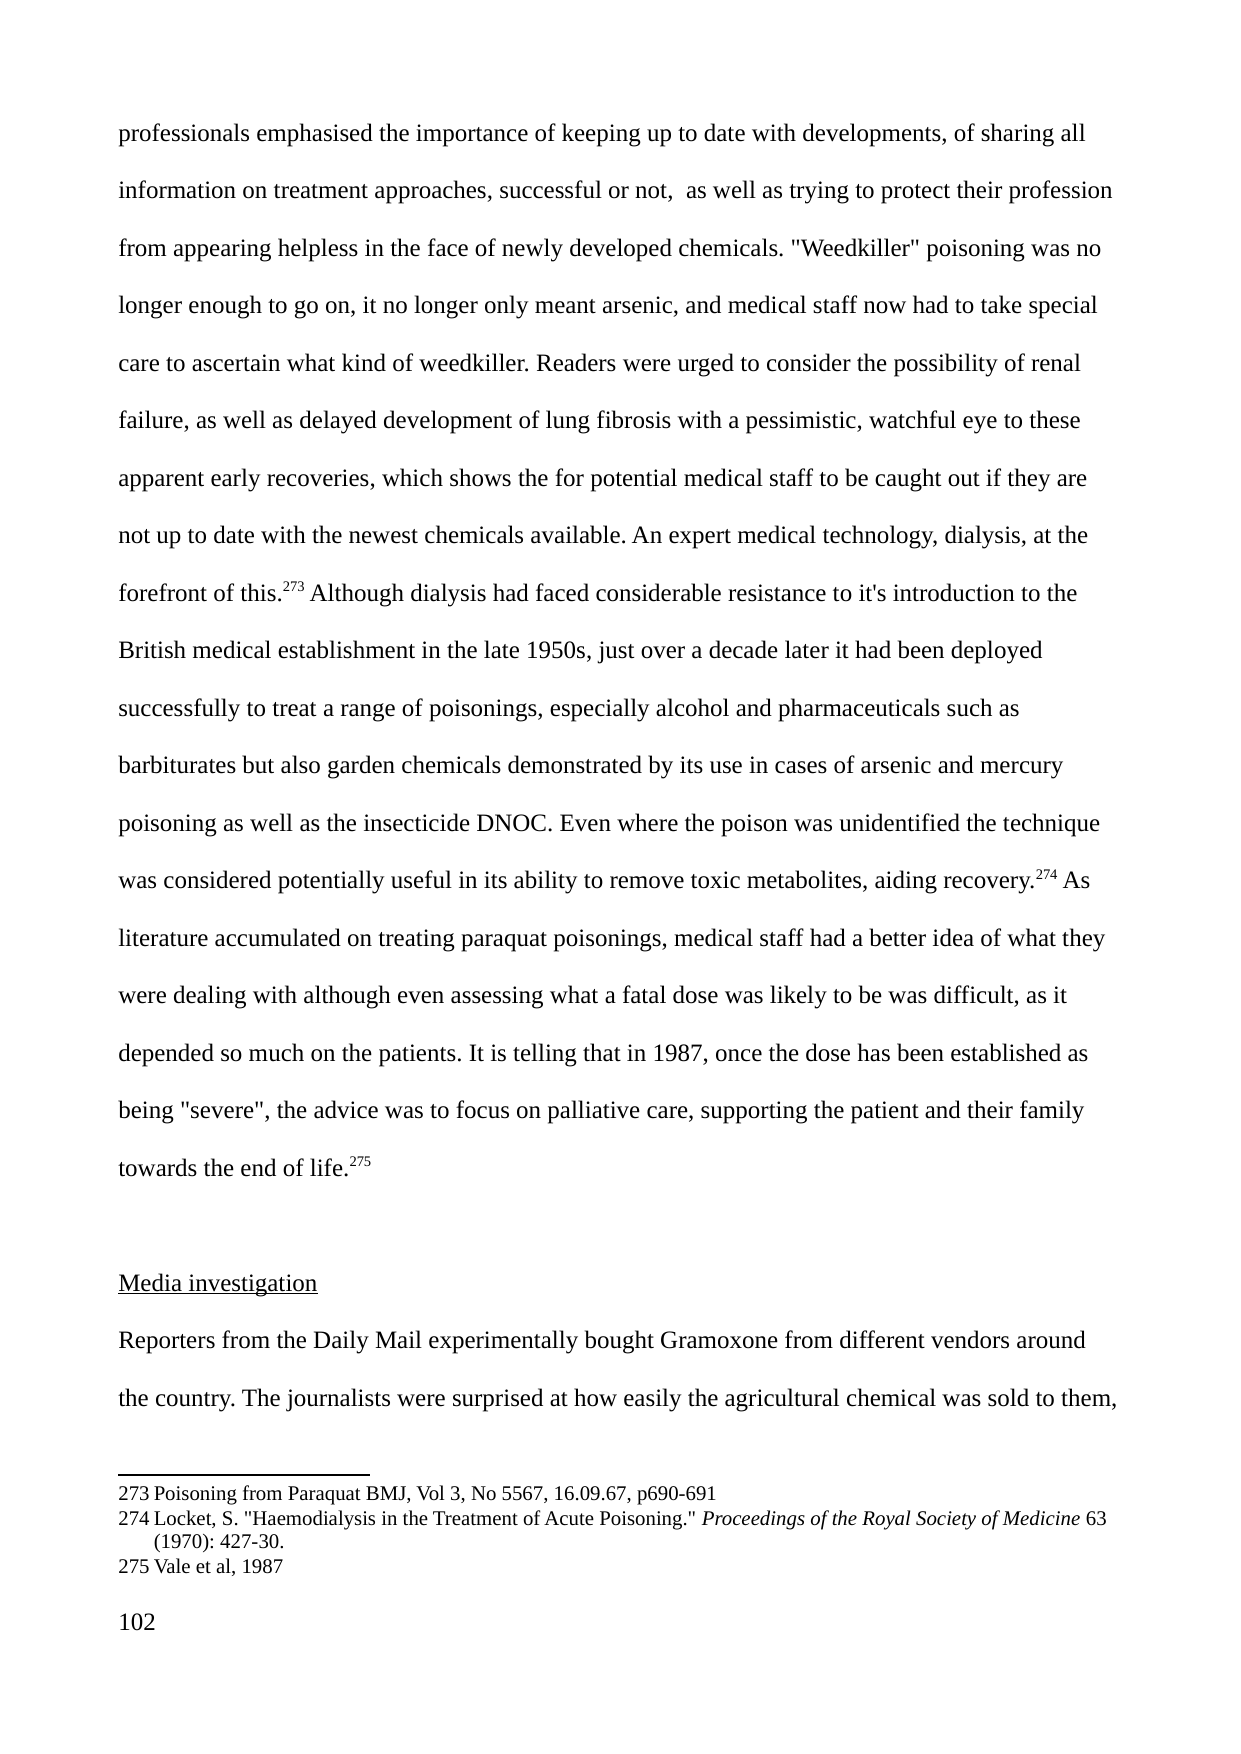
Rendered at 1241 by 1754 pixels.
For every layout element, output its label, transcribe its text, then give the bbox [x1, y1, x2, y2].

text Vale et al, 1987 [118, 1553, 1122, 1578]
text Poisoning from Paraquat BMJ, Vol 3, No 5567, 16.09.67, p690-691 [118, 1481, 1122, 1505]
text Media investigation [118, 1268, 1122, 1297]
text Locket, S. "Haemodialysis in the Treatment of Acute Poisoning." Proceedings of the Royal Society of Medicine 63 (1970): 427-30. [118, 1505, 1122, 1553]
text Reporters from the Daily Mail experimentally bought Gramoxone from different vendors around the country. The journalists were surprised at how easily the agricultural chemical was sold to them, [118, 1326, 1122, 1412]
text professionals emphasised the importance of keeping up to date with developments, of sharing all information on treatment approaches, successful or not, as well as trying to protect their profession from appearing helpless in the face of newly developed chemicals. "Weedkiller" poisoning was no longer enough to go on, it no longer only meant arsenic, and medical staff now had to take special care to ascertain what kind of weedkiller. Readers were urged to consider the possibility of renal failure, as well as delayed development of lung fibrosis with a pessimistic, watchful eye to these apparent early recoveries, which shows the for potential medical staff to be caught out if they are not up to date with the newest chemicals available. An expert medical technology, dialysis, at the forefront of this. Although dialysis had faced considerable resistance to it's introduction to the British medical establishment in the late 1950s, just over a decade later it had been deployed successfully to treat a range of poisonings, especially alcohol and pharmaceuticals such as barbiturates but also garden chemicals demonstrated by its use in cases of arsenic and mercury poisoning as well as the insecticide DNOC. Even where the poison was unidentified the technique was considered potentially useful in its ability to remove toxic metabolites, aiding recovery. As literature accumulated on treating paraquat poisonings, medical staff had a better idea of what they were dealing with although even assessing what a fatal dose was likely to be was difficult, as it depended so much on the patients. It is telling that in 1987, once the dose has been established as being "severe", the advice was to focus on palliative care, supporting the patient and their family towards the end of life. [118, 118, 1122, 1182]
